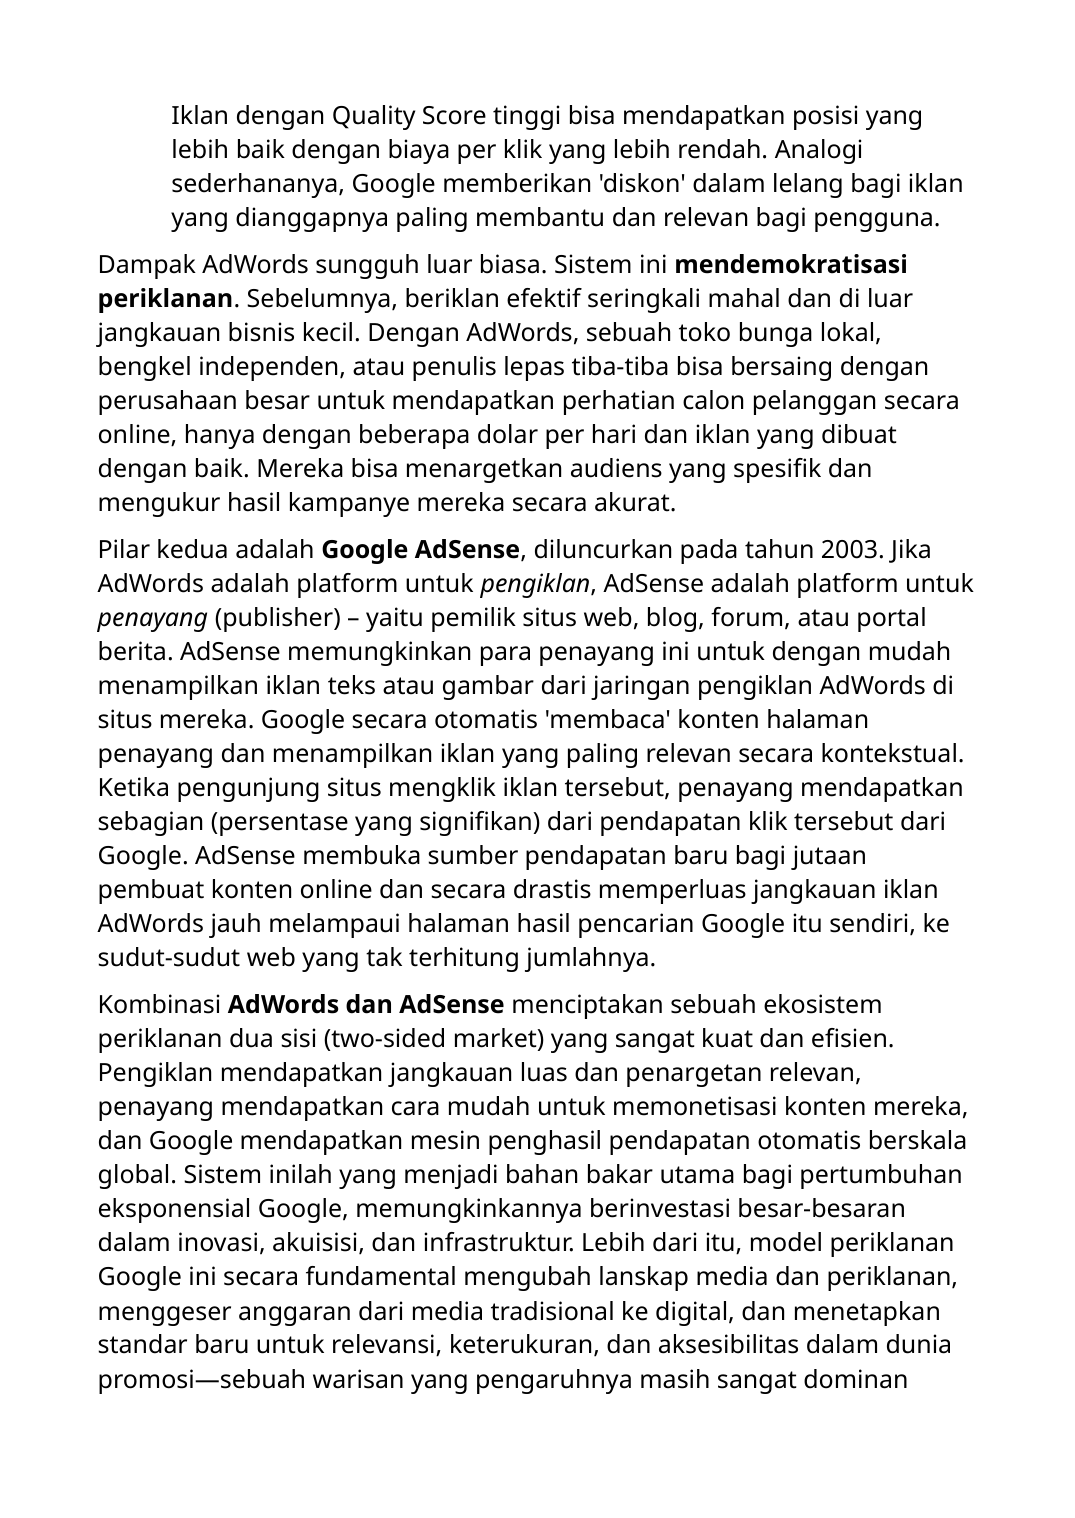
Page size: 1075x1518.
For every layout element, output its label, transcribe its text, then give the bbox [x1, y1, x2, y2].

text Pilar kedua adalah Google AdSense, diluncurkan pada tahun 2003. Jika AdWords adalah platform untuk pengiklan, AdSense adalah platform untuk penayang (publisher) – yaitu pemilik situs web, blog, forum, atau portal berita. AdSense memungkinkan para penayang ini untuk dengan mudah menampilkan iklan teks atau gambar dari jaringan pengiklan AdWords di situs mereka. Google secara otomatis 'membaca' konten halaman penayang dan menampilkan iklan yang paling relevan secara kontekstual. Ketika pengunjung situs mengklik iklan tersebut, penayang mendapatkan sebagian (persentase yang signifikan) dari pendapatan klik tersebut dari Google. AdSense membuka sumber pendapatan baru bagi jutaan pembuat konten online dan secara drastis memperluas jangkauan iklan AdWords jauh melampaui halaman hasil pencarian Google itu sendiri, ke sudut-sudut web yang tak terhitung jumlahnya. [97, 531, 977, 974]
list Iklan dengan Quality Score tinggi bisa mendapatkan posisi yang lebih baik dengan biaya per klik yang lebih rendah. Analogi sederhananya, Google memberikan 'diskon' dalam lelang bagi iklan yang dianggapnya paling membantu dan relevan bagi pengguna. [142, 97, 977, 234]
text Dampak AdWords sungguh luar biasa. Sistem ini mendemokratisasi periklanan. Sebelumnya, beriklan efektif seringkali mahal dan di luar jangkauan bisnis kecil. Dengan AdWords, sebuah toko bunga lokal, bengkel independen, atau penulis lepas tiba-tiba bisa bersaing dengan perusahaan besar untuk mendapatkan perhatian calon pelanggan secara online, hanya dengan beberapa dolar per hari dan iklan yang dibuat dengan baik. Mereka bisa menargetkan audiens yang spesifik dan mengukur hasil kampanye mereka secara akurat. [97, 246, 977, 519]
text Kombinasi AdWords dan AdSense menciptakan sebuah ekosistem periklanan dua sisi (two-sided market) yang sangat kuat dan efisien. Pengiklan mendapatkan jangkauan luas dan penargetan relevan, penayang mendapatkan cara mudah untuk memonetisasi konten mereka, dan Google mendapatkan mesin penghasil pendapatan otomatis berskala global. Sistem inilah yang menjadi bahan bakar utama bagi pertumbuhan eksponensial Google, memungkinkannya berinvestasi besar-besaran dalam inovasi, akuisisi, dan infrastruktur. Lebih dari itu, model periklanan Google ini secara fundamental mengubah lanskap media dan periklanan, menggeser anggaran dari media tradisional ke digital, dan menetapkan standar baru untuk relevansi, keterukuran, dan aksesibilitas dalam dunia promosi—sebuah warisan yang pengaruhnya masih sangat dominan [97, 987, 977, 1395]
